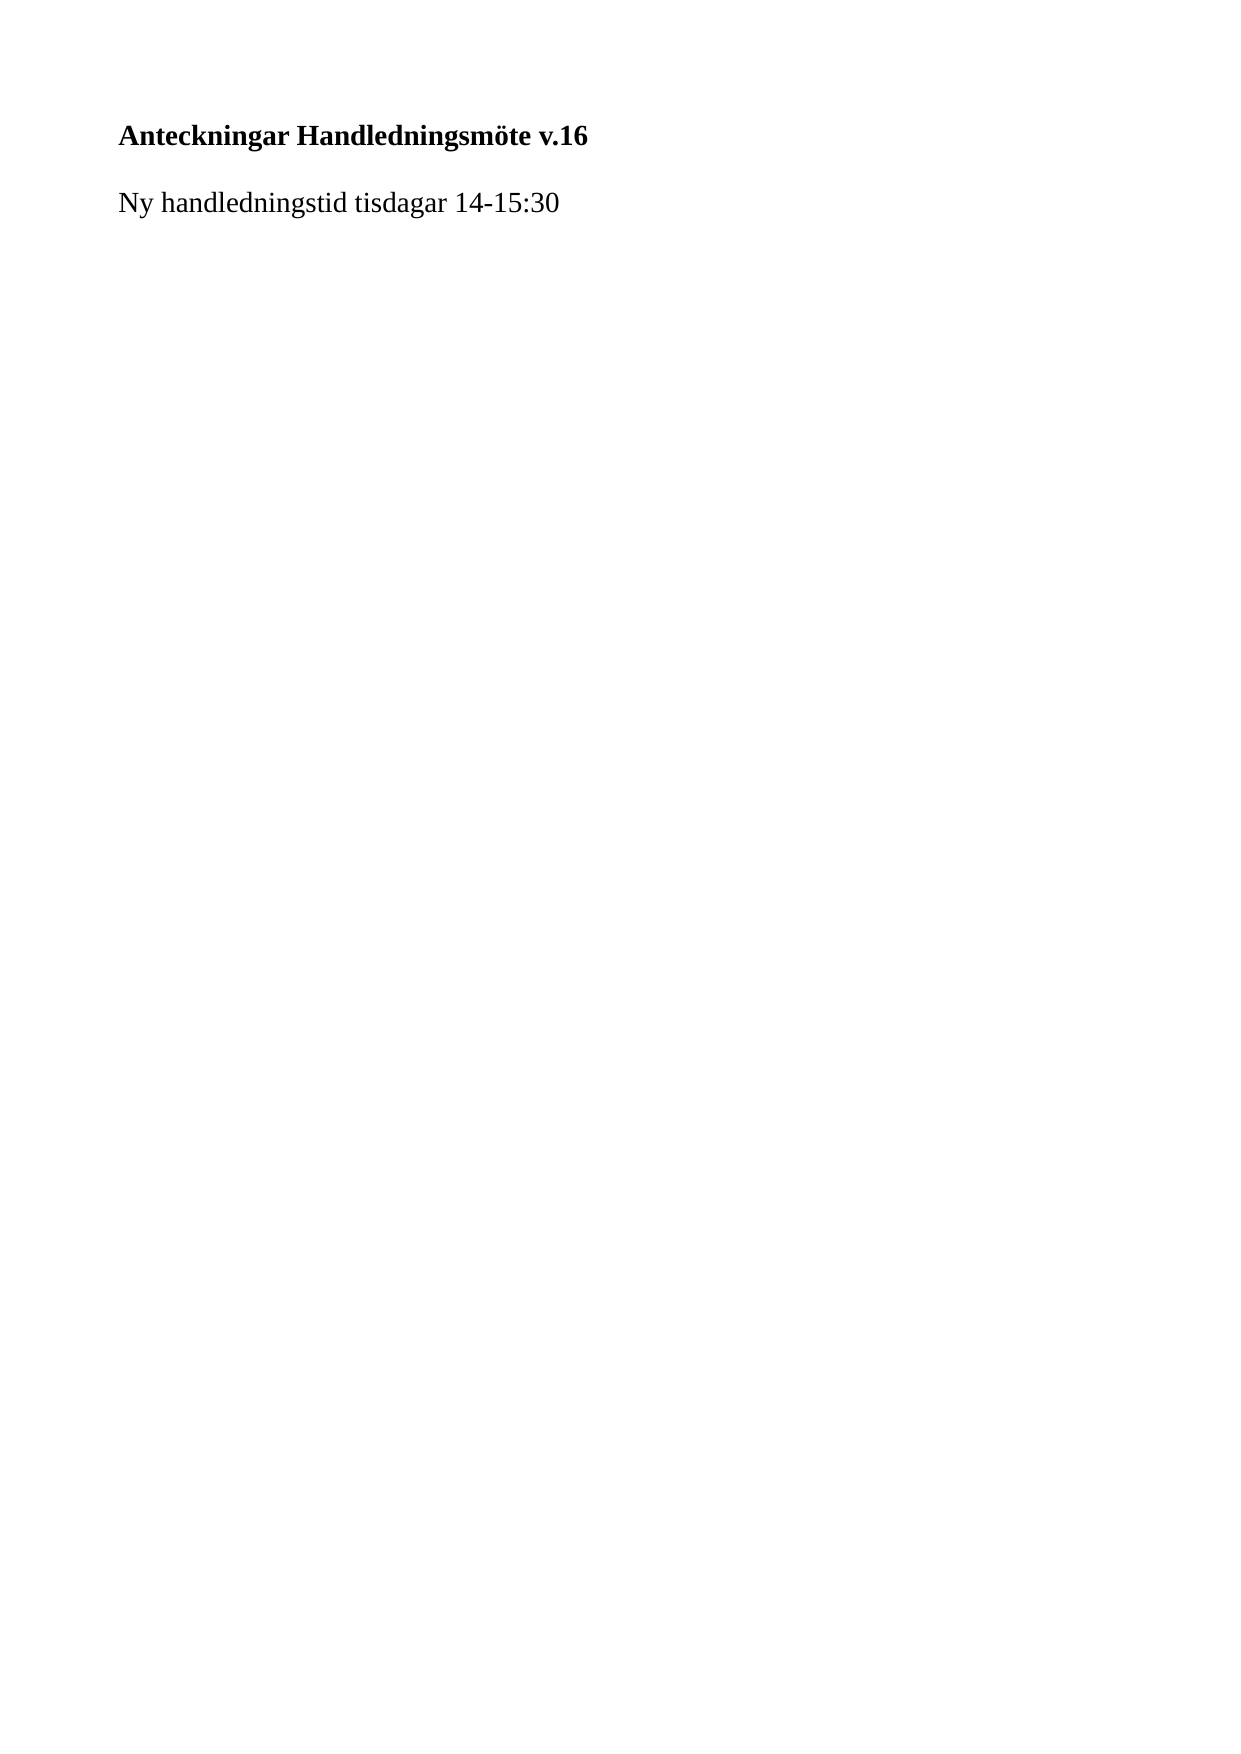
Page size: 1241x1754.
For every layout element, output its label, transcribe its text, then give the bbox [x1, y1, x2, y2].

text Ny handledningstid tisdagar 14-15:30 [118, 185, 1122, 252]
text Anteckningar Handledningsmöte v.16 [118, 118, 1122, 152]
